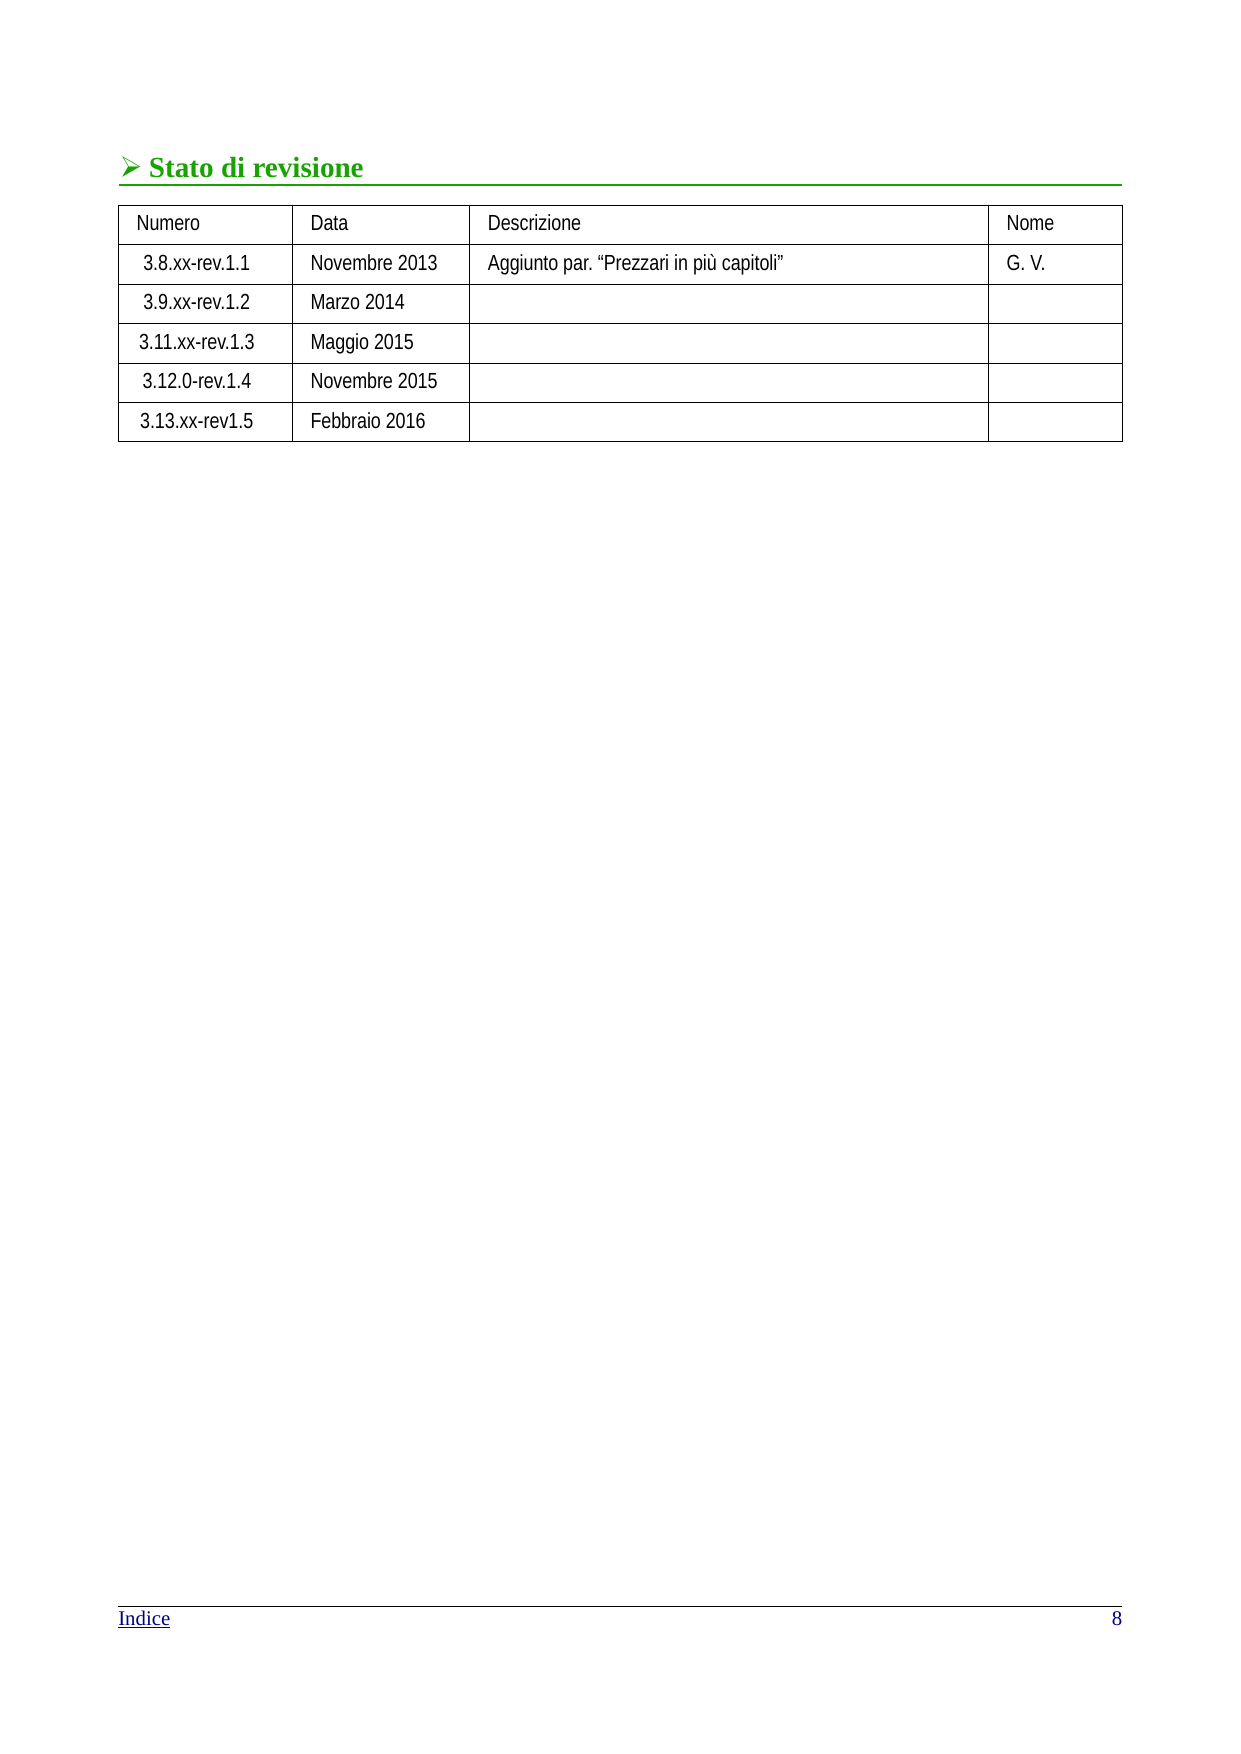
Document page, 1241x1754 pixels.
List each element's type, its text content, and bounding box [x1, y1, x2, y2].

table_cell Novembre 2013 [293, 245, 469, 283]
table_cell Aggiunto par. “Prezzari in più capitoli” [470, 245, 988, 283]
table_cell Marzo 2014 [293, 285, 469, 323]
table_cell Maggio 2015 [293, 324, 469, 362]
table_cell 3.11.xx-rev.1.3 [119, 324, 292, 362]
table_header Numero [119, 206, 292, 244]
table_cell [470, 285, 988, 323]
table_cell [470, 324, 988, 362]
subtitle Stato di revisione [119, 150, 1122, 184]
table_cell G. V. [989, 245, 1122, 283]
table_cell 3.8.xx-rev.1.1 [119, 245, 292, 283]
table_cell 3.12.0-rev.1.4 [119, 364, 292, 402]
table_cell 3.9.xx-rev.1.2 [119, 285, 292, 323]
table_cell [470, 364, 988, 402]
table_header Data [293, 206, 469, 244]
table_cell [470, 403, 988, 441]
table_cell Novembre 2015 [293, 364, 469, 402]
table_cell Febbraio 2016 [293, 403, 469, 441]
table_cell 3.13.xx-rev1.5 [119, 403, 292, 441]
table_cell [989, 364, 1122, 402]
table_cell [989, 324, 1122, 362]
table_cell [989, 285, 1122, 323]
table_header Descrizione [470, 206, 988, 244]
table_cell [989, 403, 1122, 441]
table_header Nome [989, 206, 1122, 244]
